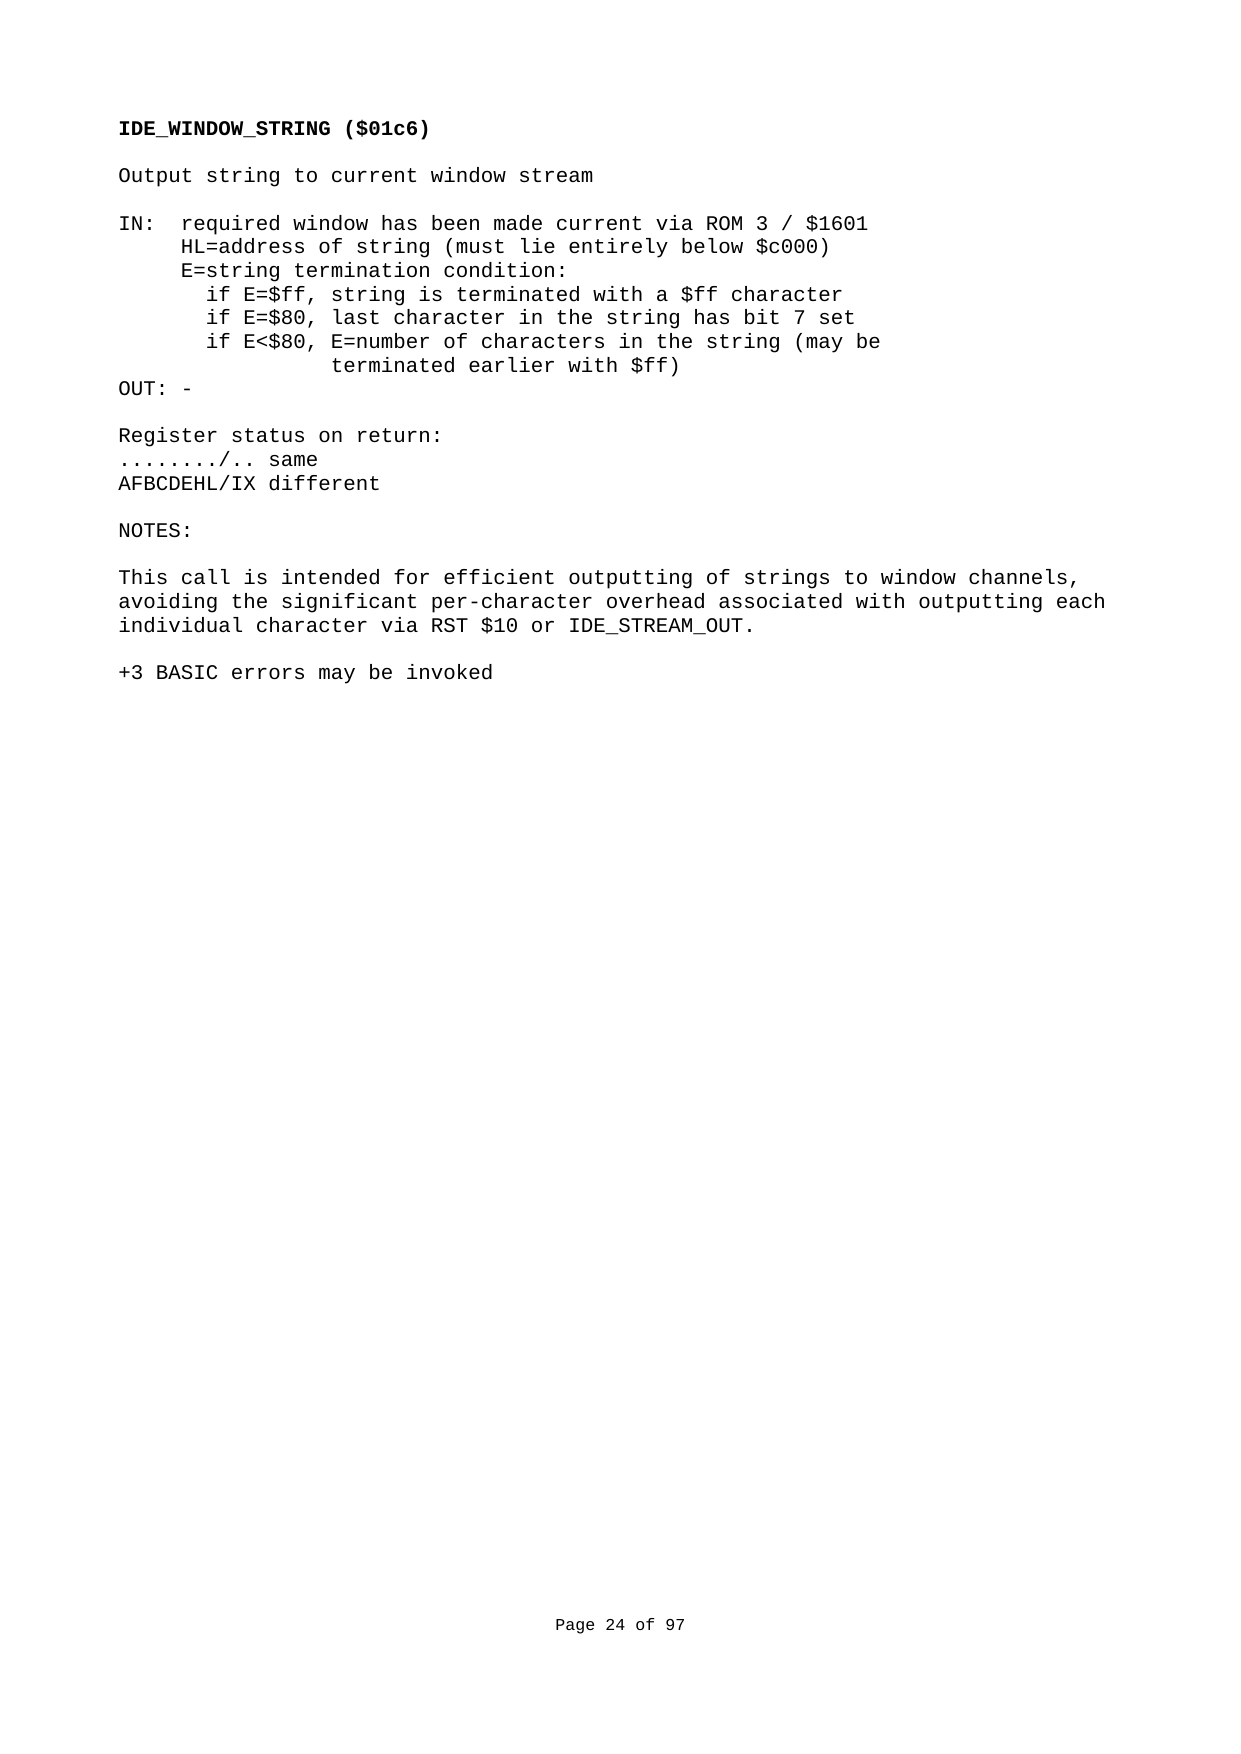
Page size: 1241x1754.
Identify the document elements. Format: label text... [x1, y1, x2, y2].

text NOTES: [118, 520, 1122, 544]
text Register status on return: [118, 426, 1122, 449]
text E=string termination condition: [118, 260, 1122, 284]
text +3 BASIC errors may be invoked [118, 662, 1122, 686]
text if E<$80, E=number of characters in the string (may be [118, 331, 1122, 354]
text terminated earlier with $ff) [118, 354, 1122, 378]
text ......../.. same [118, 449, 1122, 473]
text OUT: - [118, 378, 1122, 402]
text AFBCDEHL/IX different [118, 473, 1122, 496]
text This call is intended for efficient outputting of strings to window channels, avoiding the significant per-character overhead associated with outputting each individual character via RST $10 or IDE_STREAM_OUT. [118, 567, 1122, 638]
text HL=address of string (must lie entirely below $c000) [118, 236, 1122, 260]
text IN: required window has been made current via ROM 3 / $1601 [118, 213, 1122, 236]
text if E=$ff, string is terminated with a $ff character [118, 284, 1122, 307]
text IDE_WINDOW_STRING ($01c6) [118, 118, 1122, 142]
text Output string to current window stream [118, 165, 1122, 189]
text if E=$80, last character in the string has bit 7 set [118, 307, 1122, 331]
